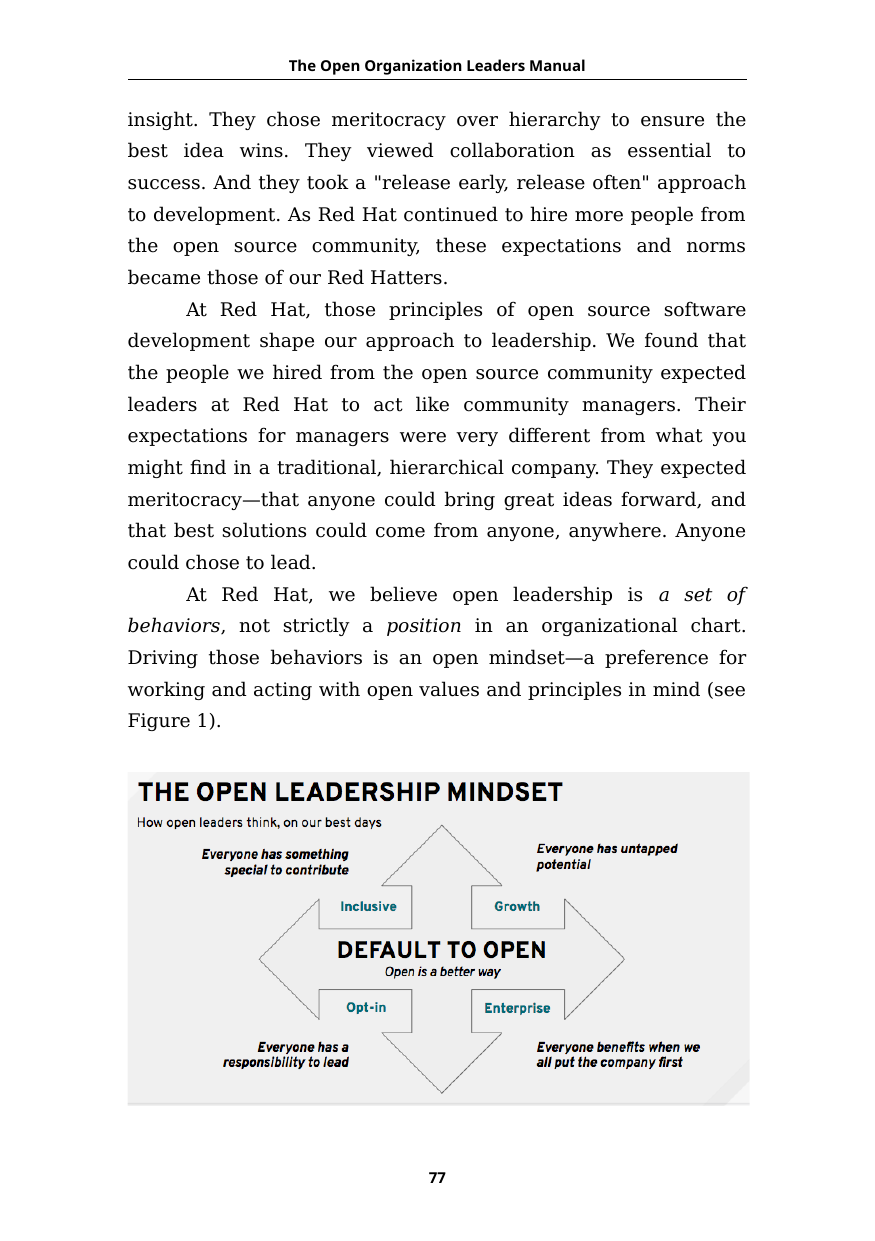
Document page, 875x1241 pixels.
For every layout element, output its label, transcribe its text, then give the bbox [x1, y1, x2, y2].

text At Red Hat, those principles of open source software development shape our approach to leadership. We found that the people we hired from the open source community expected leaders at Red Hat to act like community managers. Their expectations for managers were very different from what you might find in a traditional, hierarchical company. They expected meritocracy—that anyone could bring great ideas forward, and that best solutions could come from anyone, anywhere. Anyone could chose to lead. [127, 299, 747, 574]
text At Red Hat, we believe open leadership is a set of behaviors, not strictly a position in an organizational chart. Driving those behaviors is an open mindset—a preference for working and acting with open values and principles in mind (see Figure 1). [127, 584, 747, 732]
text insight. They chose meritocracy over hierarchy to ensure the best idea wins. They viewed collaboration as essential to success. And they took a "release early, release often" approach to development. As Red Hat continued to hire more people from the open source community, these expectations and norms became those of our Red Hatters. [127, 109, 747, 289]
picture [127, 772, 750, 1106]
